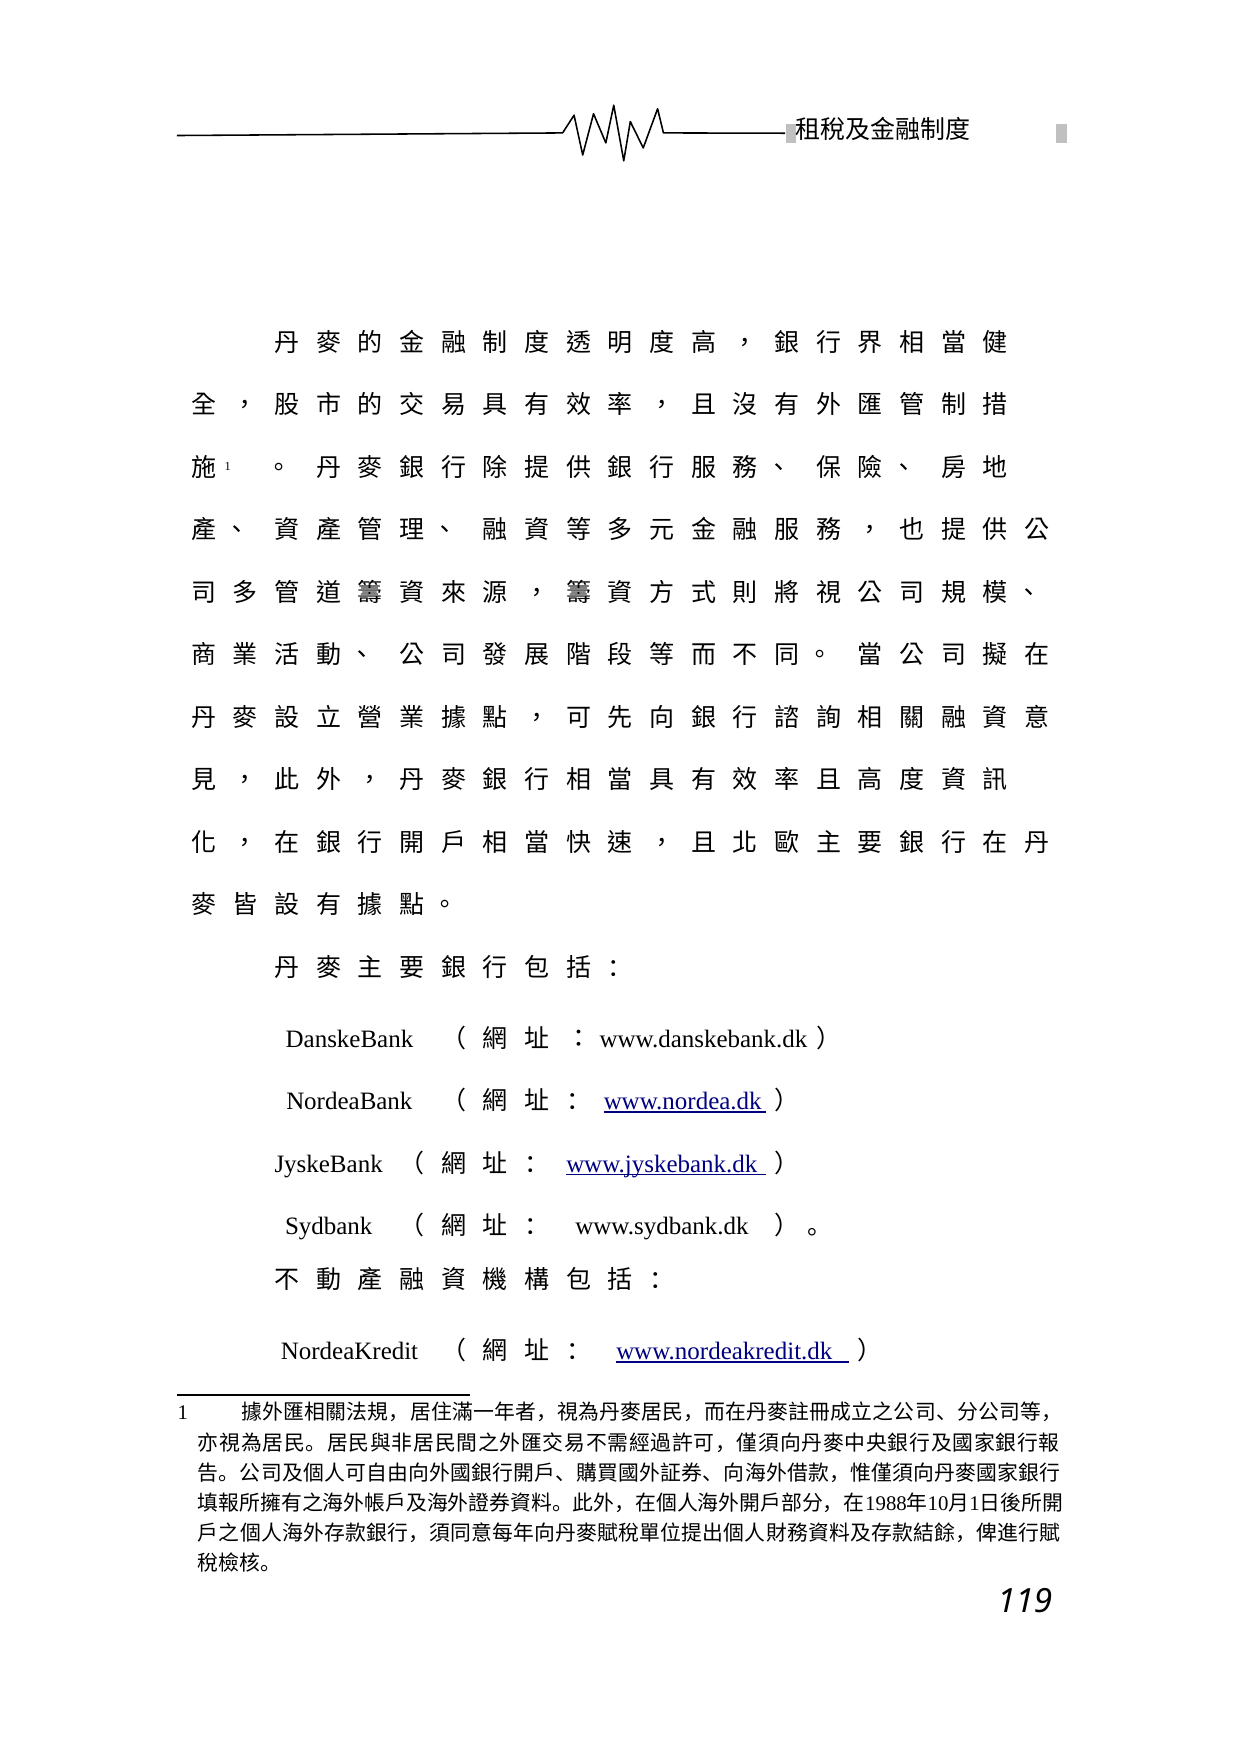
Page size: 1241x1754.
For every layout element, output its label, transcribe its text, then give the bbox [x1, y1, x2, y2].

text 據外匯相關法規，居住滿一年者，視為丹麥居民，而在丹麥註冊成立之公司、分公司等，亦視為居民。居民與非居民間之外匯交易不需經過許可，僅須向丹麥中央銀行及國家銀行報告。公司及個人可自由向外國銀行開戶、購買國外証券、向海外借款，惟僅須向丹麥國家銀行填報所擁有之海外帳戶及海外證券資料。此外，在個人海外開戶部分，在1988年10月1日後所開戶之個人海外存款銀行，須同意每年向丹麥賦稅單位提出個人財務資料及存款結餘，俾進行賦稅檢核。 [177, 1396, 1063, 1577]
text NordeaBank（網址：www.nordea.dk） [183, 1049, 1058, 1111]
text 不動產融資機構包括： [183, 1236, 1058, 1299]
text DanskeBank（網址：www.danskebank.dk） [183, 986, 1058, 1049]
text 丹麥主要銀行包括： [183, 924, 1058, 986]
text 丹麥的金融制度透明度高，銀行界相當健全，股市的交易具有效率，且沒有外匯管制措施。丹麥銀行除提供銀行服務、保險、房地產、資產管理、融資等多元金融服務，也提供公司多管道籌資來源，籌資方式則將視公司規模、商業活動、公司發展階段等而不同。當公司擬在丹麥設立營業據點，可先向銀行諮詢相關融資意見，此外，丹麥銀行相當具有效率且高度資訊化，在銀行開戶相當快速，且北歐主要銀行在丹麥皆設有據點。 [183, 299, 1058, 924]
text JyskeBank（網址：www.jyskebank.dk） [183, 1111, 1058, 1174]
text NordeaKredit（網址：www.nordeakredit.dk） [183, 1299, 1058, 1361]
text Sydbank（網址：www.sydbank.dk）。 [183, 1174, 1058, 1236]
